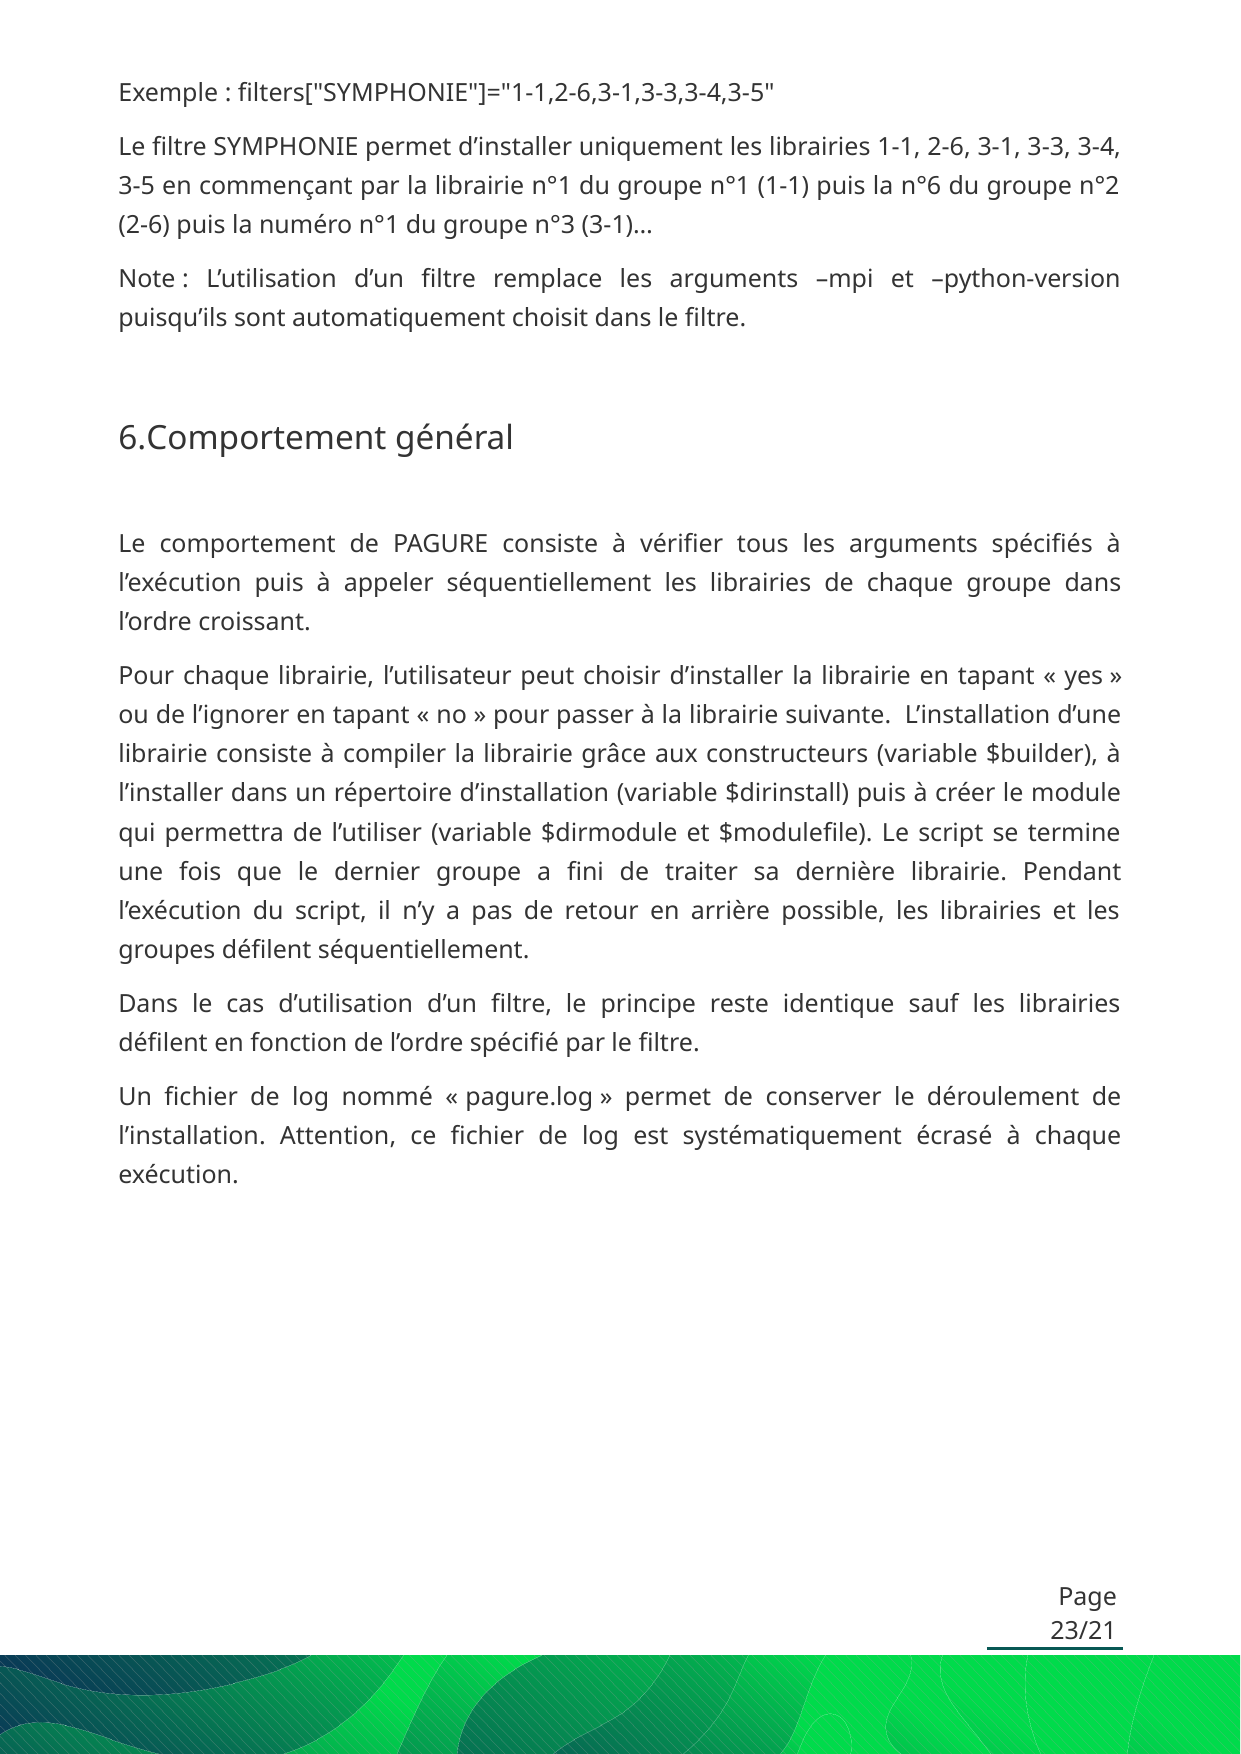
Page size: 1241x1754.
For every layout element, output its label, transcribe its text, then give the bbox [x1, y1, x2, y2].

text Note : L’utilisation d’un filtre remplace les arguments –mpi et –python-version puisqu’ils sont automatiquement choisit dans le filtre. [118, 261, 1122, 334]
text Dans le cas d’utilisation d’un filtre, le principe reste identique sauf les librairies défilent en fonction de l’ordre spécifié par le filtre. [118, 985, 1122, 1059]
subtitle Comportement général [118, 414, 1122, 459]
text Exemple : filters["SYMPHONIE"]="1-1,2-6,3-1,3-3,3-4,3-5" [118, 75, 1122, 109]
picture [0, 1655, 1241, 1754]
text Le comportement de PAGURE consiste à vérifier tous les arguments spécifiés à l’exécution puis à appeler séquentiellement les librairies de chaque groupe dans l’ordre croissant. [118, 525, 1122, 638]
text Un fichier de log nommé « pagure.log » permet de conserver le déroulement de l’installation. Attention, ce fichier de log est systématiquement écrasé à chaque exécution. [118, 1078, 1122, 1191]
text Pour chaque librairie, l’utilisateur peut choisir d’installer la librairie en tapant « yes » ou de l’ignorer en tapant « no » pour passer à la librairie suivante. L’installation d’une librairie consiste à compiler la librairie grâce aux constructeurs (variable $builder), à l’installer dans un répertoire d’installation (variable $dirinstall) puis à créer le module qui permettra de l’utiliser (variable $dirmodule et $modulefile). Le script se termine une fois que le dernier groupe a fini de traiter sa dernière librairie. Pendant l’exécution du script, il n’y a pas de retour en arrière possible, les librairies et les groupes défilent séquentiellement. [118, 657, 1122, 966]
text Le filtre SYMPHONIE permet d’installer uniquement les librairies 1-1, 2-6, 3-1, 3-3, 3-4, 3-5 en commençant par la librairie n°1 du groupe n°1 (1-1) puis la n°6 du groupe n°2 (2-6) puis la numéro n°1 du groupe n°3 (3-1)… [118, 129, 1122, 241]
